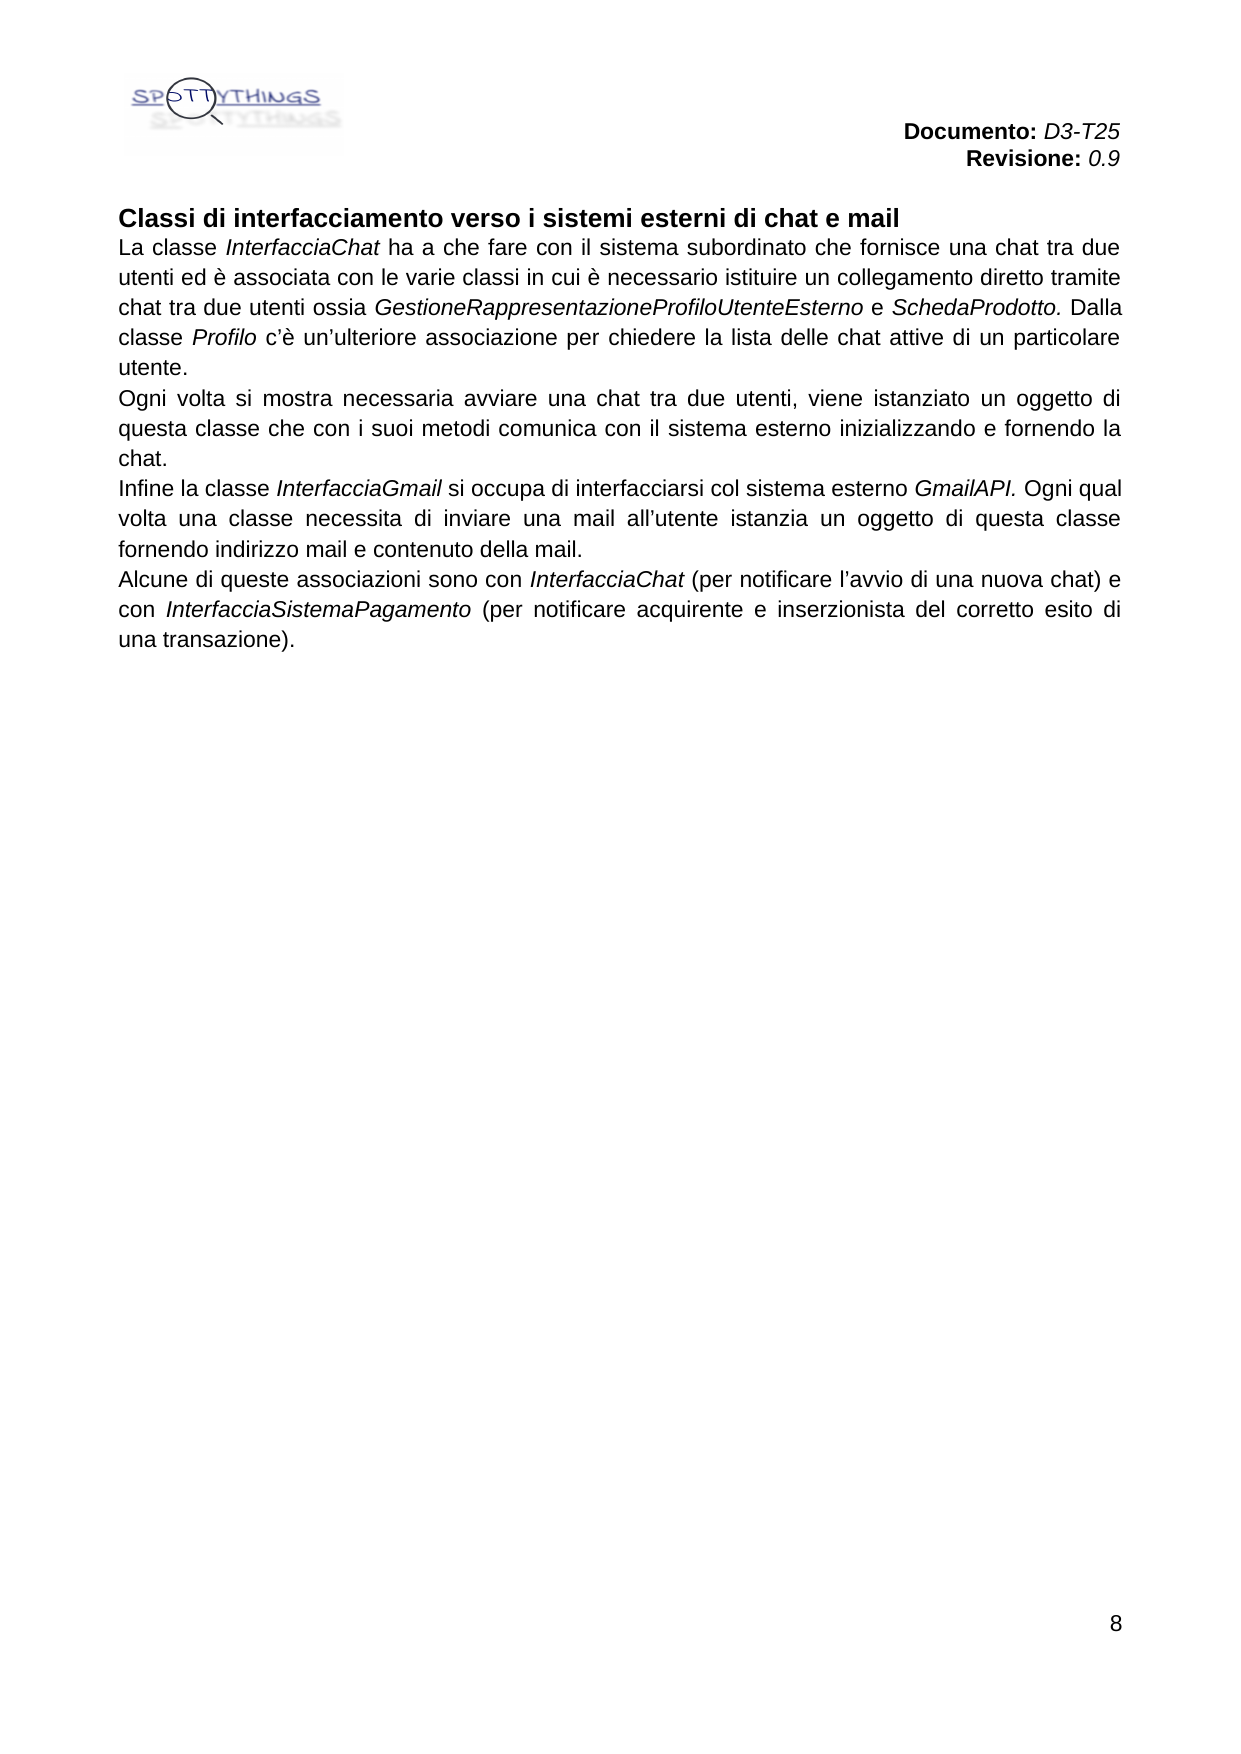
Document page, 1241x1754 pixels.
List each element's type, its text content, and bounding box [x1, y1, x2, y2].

subtitle Classi di interfacciamento verso i sistemi esterni di chat e mail [118, 203, 1122, 233]
text Alcune di queste associazioni sono con InterfacciaChat (per notificare l’avvio di una nuova chat) e con InterfacciaSistemaPagamento (per notificare acquirente e inserzionista del corretto esito di una transazione). [118, 566, 1122, 652]
text Ogni volta si mostra necessaria avviare una chat tra due utenti, viene istanziato un oggetto di questa classe che con i suoi metodi comunica con il sistema esterno inizializzando e fornendo la chat. [118, 384, 1122, 471]
picture [123, 73, 345, 156]
text La classe InterfacciaChat ha a che fare con il sistema subordinato che fornisce una chat tra due utenti ed è associata con le varie classi in cui è necessario istituire un collegamento diretto tramite chat tra due utenti ossia GestioneRappresentazioneProfiloUtenteEsterno e SchedaProdotto. Dalla classe Profilo c’è un’ulteriore associazione per chiedere la lista delle chat attive di un particolare utente. [118, 233, 1122, 381]
text Infine la classe InterfacciaGmail si occupa di interfacciarsi col sistema esterno GmailAPI. Ogni qual volta una classe necessita di inviare una mail all’utente istanzia un oggetto di questa classe fornendo indirizzo mail e contenuto della mail. [118, 475, 1122, 562]
